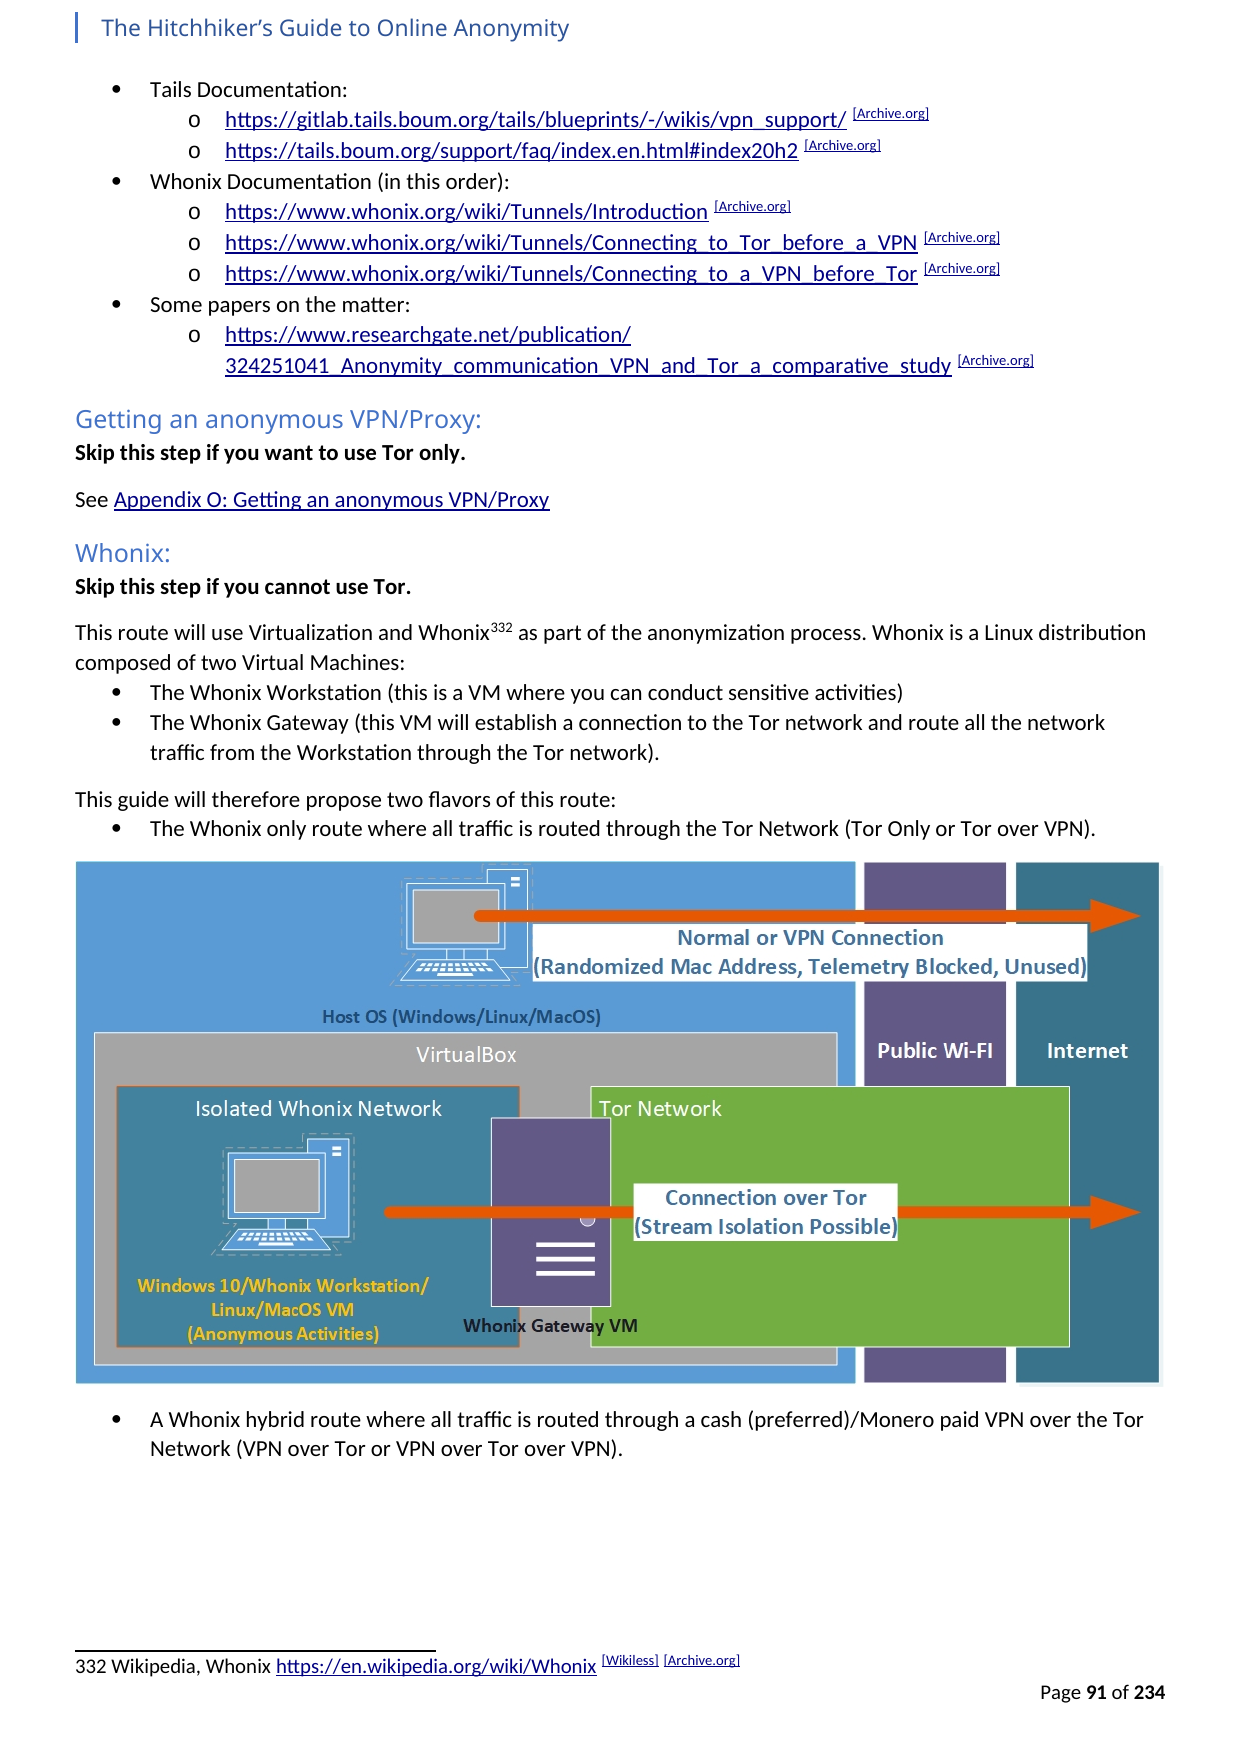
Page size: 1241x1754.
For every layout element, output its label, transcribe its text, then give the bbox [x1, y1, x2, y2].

text Wikipedia, Whonix https://en.wikipedia.org/wiki/Whonix [Wikiless] [Archive.org] [75, 1651, 1165, 1679]
list The Whonix only route where all traffic is routed through the Tor Network (Tor Only or Tor over VPN). [112, 814, 1165, 843]
text See Appendix O: Getting an anonymous VPN/Proxy [75, 485, 1165, 513]
list https://www.whonix.org/wiki/Tunnels/Connecting_to_Tor_before_a_VPN [Archive.org] [187, 228, 1165, 257]
text This guide will therefore propose two flavors of this route: [75, 785, 1165, 813]
list https://www.whonix.org/wiki/Tunnels/Introduction [Archive.org] [187, 197, 1165, 226]
list A Whonix hybrid route where all traffic is routed through a cash (preferred)/Monero paid VPN over the Tor Network (VPN over Tor or VPN over Tor over VPN). [112, 1405, 1165, 1463]
list Whonix Documentation (in this order): [112, 167, 1165, 195]
list https://tails.boum.org/support/faq/index.en.html#index20h2 [Archive.org] [187, 136, 1165, 165]
list https://www.researchgate.net/publication/324251041_Anonymity_communication_VPN_and_Tor_a_comparative_study [Archive.org] [187, 320, 1165, 379]
picture [75, 861, 1164, 1387]
list Some papers on the matter: [112, 290, 1165, 318]
text Skip this step if you cannot use Tor. [75, 572, 1165, 600]
list The Whonix Gateway (this VM will establish a connection to the Tor network and route all the network traffic from the Workstation through the Tor network). [112, 708, 1165, 766]
list Tails Documentation: [112, 75, 1165, 103]
list The Whonix Workstation (this is a VM where you can conduct sensitive activities) [112, 678, 1165, 706]
text This route will use Virtualization and Whonix as part of the anonymization process. Whonix is a Linux distribution composed of two Virtual Machines: [75, 618, 1165, 676]
list https://gitlab.tails.boum.org/tails/blueprints/-/wikis/vpn_support/ [Archive.org] [187, 105, 1165, 134]
list https://www.whonix.org/wiki/Tunnels/Connecting_to_a_VPN_before_Tor [Archive.org] [187, 259, 1165, 288]
subtitle Getting an anonymous VPN/Proxy: [75, 402, 1165, 436]
subtitle Whonix: [75, 536, 1165, 570]
text Skip this step if you want to use Tor only. [75, 438, 1165, 466]
